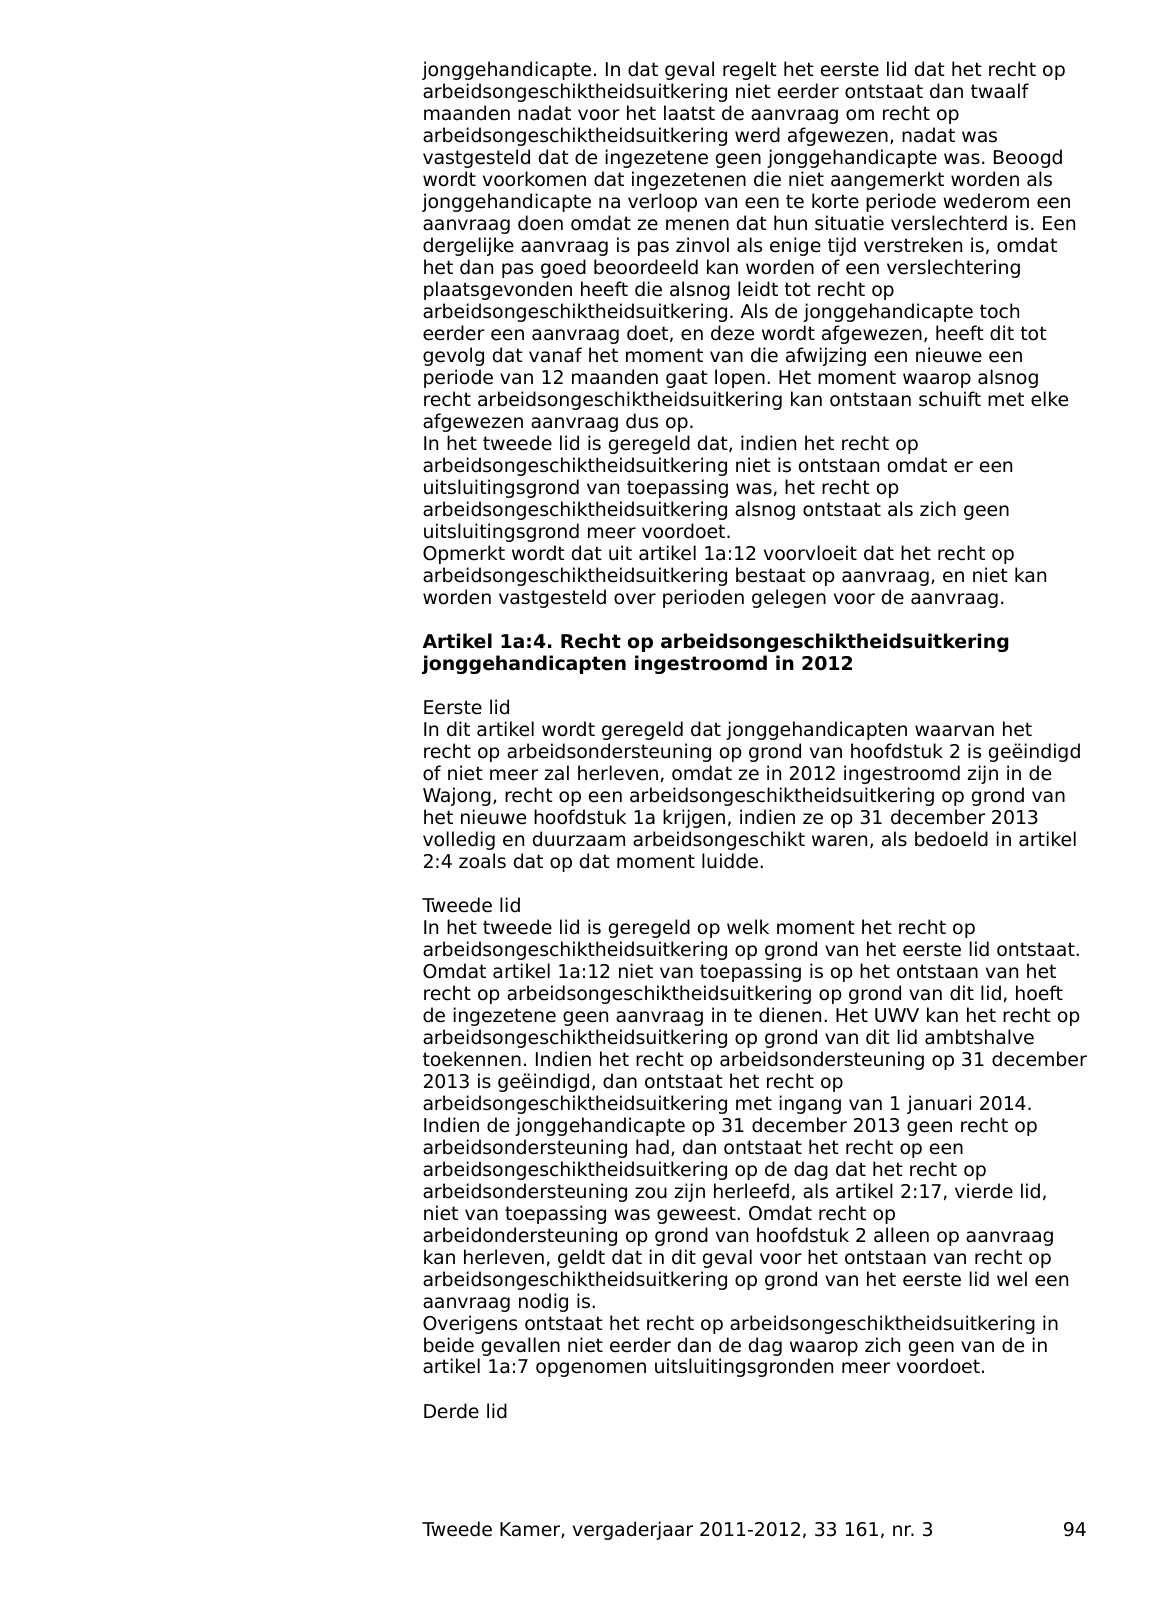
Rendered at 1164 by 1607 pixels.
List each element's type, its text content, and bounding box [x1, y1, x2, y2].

text In dit artikel wordt geregeld dat jonggehandicapten waarvan het recht op arbeidsondersteuning op grond van hoofdstuk 2 is geëindigd of niet meer zal herleven, omdat ze in 2012 ingestroomd zijn in de Wajong, recht op een arbeidsongeschiktheidsuitkering op grond van het nieuwe hoofdstuk 1a krijgen, indien ze op 31 december 2013 volledig en duurzaam arbeidsongeschikt waren, als bedoeld in artikel 2:4 zoals dat op dat moment luidde. [422, 719, 1087, 873]
text In het tweede lid is geregeld op welk moment het recht op arbeidsongeschiktheidsuitkering op grond van het eerste lid ontstaat. [422, 917, 1087, 961]
text jonggehandicapte. In dat geval regelt het eerste lid dat het recht op arbeidsongeschiktheidsuitkering niet eerder ontstaat dan twaalf maanden nadat voor het laatst de aanvraag om recht op arbeidsongeschiktheidsuitkering werd afgewezen, nadat was vastgesteld dat de ingezetene geen jonggehandicapte was. Beoogd wordt voorkomen dat ingezetenen die niet aangemerkt worden als jonggehandicapte na verloop van een te korte periode wederom een aanvraag doen omdat ze menen dat hun situatie verslechterd is. Een dergelijke aanvraag is pas zinvol als enige tijd verstreken is, omdat het dan pas goed beoordeeld kan worden of een verslechtering plaatsgevonden heeft die alsnog leidt tot recht op arbeidsongeschiktheidsuitkering. Als de jonggehandicapte toch eerder een aanvraag doet, en deze wordt afgewezen, heeft dit tot gevolg dat vanaf het moment van die afwijzing een nieuwe een periode van 12 maanden gaat lopen. Het moment waarop alsnog recht arbeidsongeschiktheidsuitkering kan ontstaan schuift met elke afgewezen aanvraag dus op. [422, 59, 1087, 433]
text Derde lid [422, 1401, 1087, 1423]
text Overigens ontstaat het recht op arbeidsongeschiktheidsuitkering in beide gevallen niet eerder dan de dag waarop zich geen van de in artikel 1a:7 opgenomen uitsluitingsgronden meer voordoet. [422, 1312, 1087, 1378]
subtitle Artikel 1a:4. Recht op arbeidsongeschiktheidsuitkering jonggehandicapten ingestroomd in 2012 [422, 631, 1087, 675]
text Tweede lid [422, 895, 1087, 917]
text Eerste lid [422, 697, 1087, 719]
text Opmerkt wordt dat uit artikel 1a:12 voorvloeit dat het recht op arbeidsongeschiktheidsuitkering bestaat op aanvraag, en niet kan worden vastgesteld over perioden gelegen voor de aanvraag. [422, 543, 1087, 608]
text In het tweede lid is geregeld dat, indien het recht op arbeidsongeschiktheidsuitkering niet is ontstaan omdat er een uitsluitingsgrond van toepassing was, het recht op arbeidsongeschiktheidsuitkering alsnog ontstaat als zich geen uitsluitingsgrond meer voordoet. [422, 433, 1087, 543]
text Omdat artikel 1a:12 niet van toepassing is op het ontstaan van het recht op arbeidsongeschiktheidsuitkering op grond van dit lid, hoeft de ingezetene geen aanvraag in te dienen. Het UWV kan het recht op arbeidsongeschiktheidsuitkering op grond van dit lid ambtshalve toekennen. Indien het recht op arbeidsondersteuning op 31 december 2013 is geëindigd, dan ontstaat het recht op arbeidsongeschiktheidsuitkering met ingang van 1 januari 2014. [422, 961, 1087, 1115]
text Indien de jonggehandicapte op 31 december 2013 geen recht op arbeidsondersteuning had, dan ontstaat het recht op een arbeidsongeschiktheidsuitkering op de dag dat het recht op arbeidsondersteuning zou zijn herleefd, als artikel 2:17, vierde lid, niet van toepassing was geweest. Omdat recht op arbeidondersteuning op grond van hoofdstuk 2 alleen op aanvraag kan herleven, geldt dat in dit geval voor het ontstaan van recht op arbeidsongeschiktheidsuitkering op grond van het eerste lid wel een aanvraag nodig is. [422, 1115, 1087, 1312]
